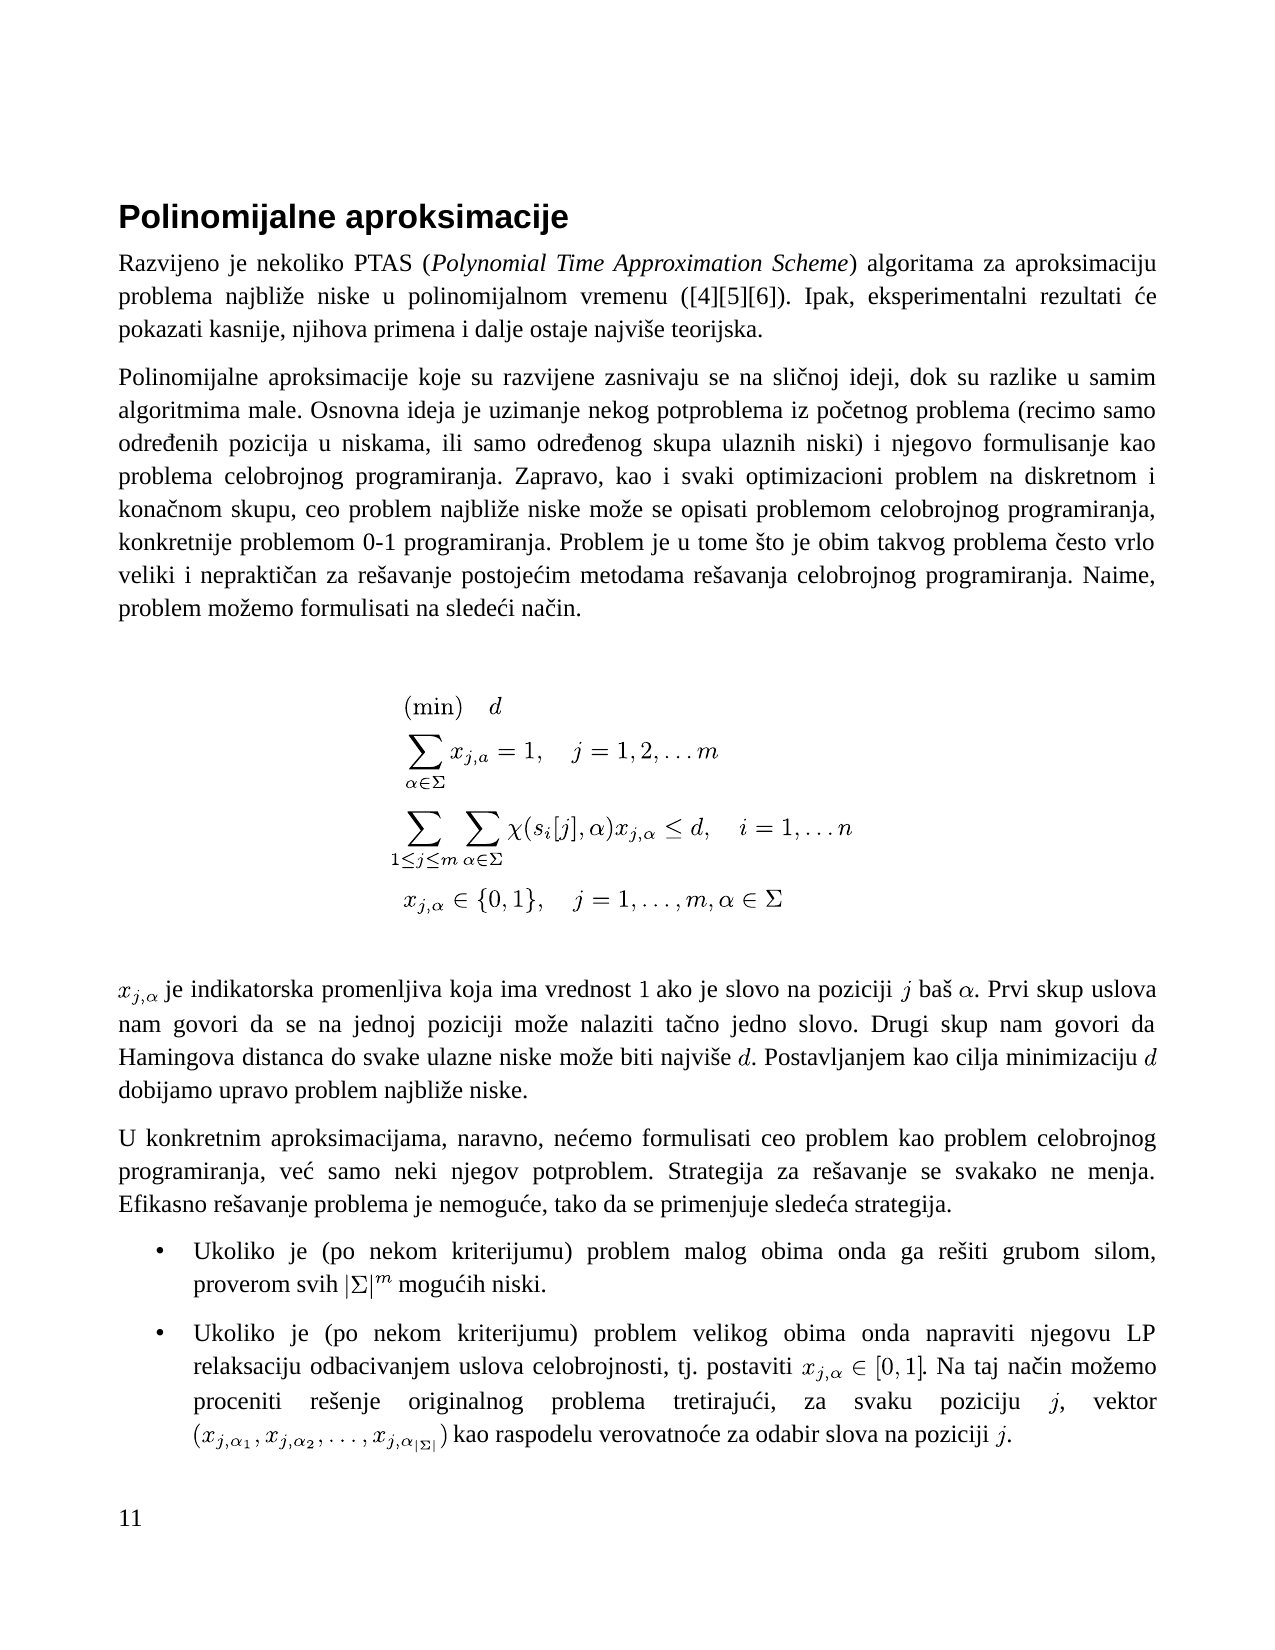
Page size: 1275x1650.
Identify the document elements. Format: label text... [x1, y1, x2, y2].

text je indikatorska promenljiva koja ima vrednost ako je slovo na poziciji baš . Prvi skup uslova nam govori da se na jednoj poziciji može nalaziti tačno jedno slovo. Drugi skup nam govori da Hamingova distanca do svake ulazne niske može biti najviše . Postavljanjem kao cilja minimizaciju dobijamo upravo problem najbliže niske. [118, 974, 1157, 1104]
list Ukoliko je (po nekom kriterijumu) problem malog obima onda ga rešiti grubom silom, proverom svih mogućih niski. [156, 1236, 1157, 1299]
text Polinomijalne aproksimacije koje su razvijene zasnivaju se na sličnoj ideji, dok su razlike u samim algoritmima male. Osnovna ideja je uzimanje nekog potproblema iz početnog problema (recimo samo određenih pozicija u niskama, ili samo određenog skupa ulaznih niski) i njegovo formulisanje kao problema celobrojnog programiranja. Zapravo, kao i svaki optimizacioni problem na diskretnom i konačnom skupu, ceo problem najbliže niske može se opisati problemom celobrojnog programiranja, konkretnije problemom 0-1 programiranja. Problem je u tome što je obim takvog problema često vrlo veliki i nepraktičan za rešavanje postojećim metodama rešavanja celobrojnog programiranja. Naime, problem možemo formulisati na sledeći način. [118, 362, 1157, 622]
text Razvijeno je nekoliko PTAS (Polynomial Time Approximation Scheme) algoritama za aproksimaciju problema najbliže niske u polinomijalnom vremenu ([4][5][6]). Ipak, eksperimentalni rezultati će pokazati kasnije, njihova primena i dalje ostaje najviše teorijska. [118, 248, 1157, 343]
text U konkretnim aproksimacijama, naravno, nećemo formulisati ceo problem kao problem celobrojnog programiranja, već samo neki njegov potproblem. Strategija za rešavanje se svakako ne menja. Efikasno rešavanje problema je nemoguće, tako da se primenjuje sledeća strategija. [118, 1123, 1157, 1218]
subtitle Polinomijalne aproksimacije [118, 197, 1157, 236]
list Ukoliko je (po nekom kriterijumu) problem velikog obima onda napraviti njegovu LP relaksaciju odbacivanjem uslova celobrojnosti, tj. postaviti . Na taj način možemo proceniti rešenje originalnog problema tretirajući, za svaku poziciju , vektor kao raspodelu verovatnoće za odabir slova na poziciji . [156, 1318, 1157, 1452]
